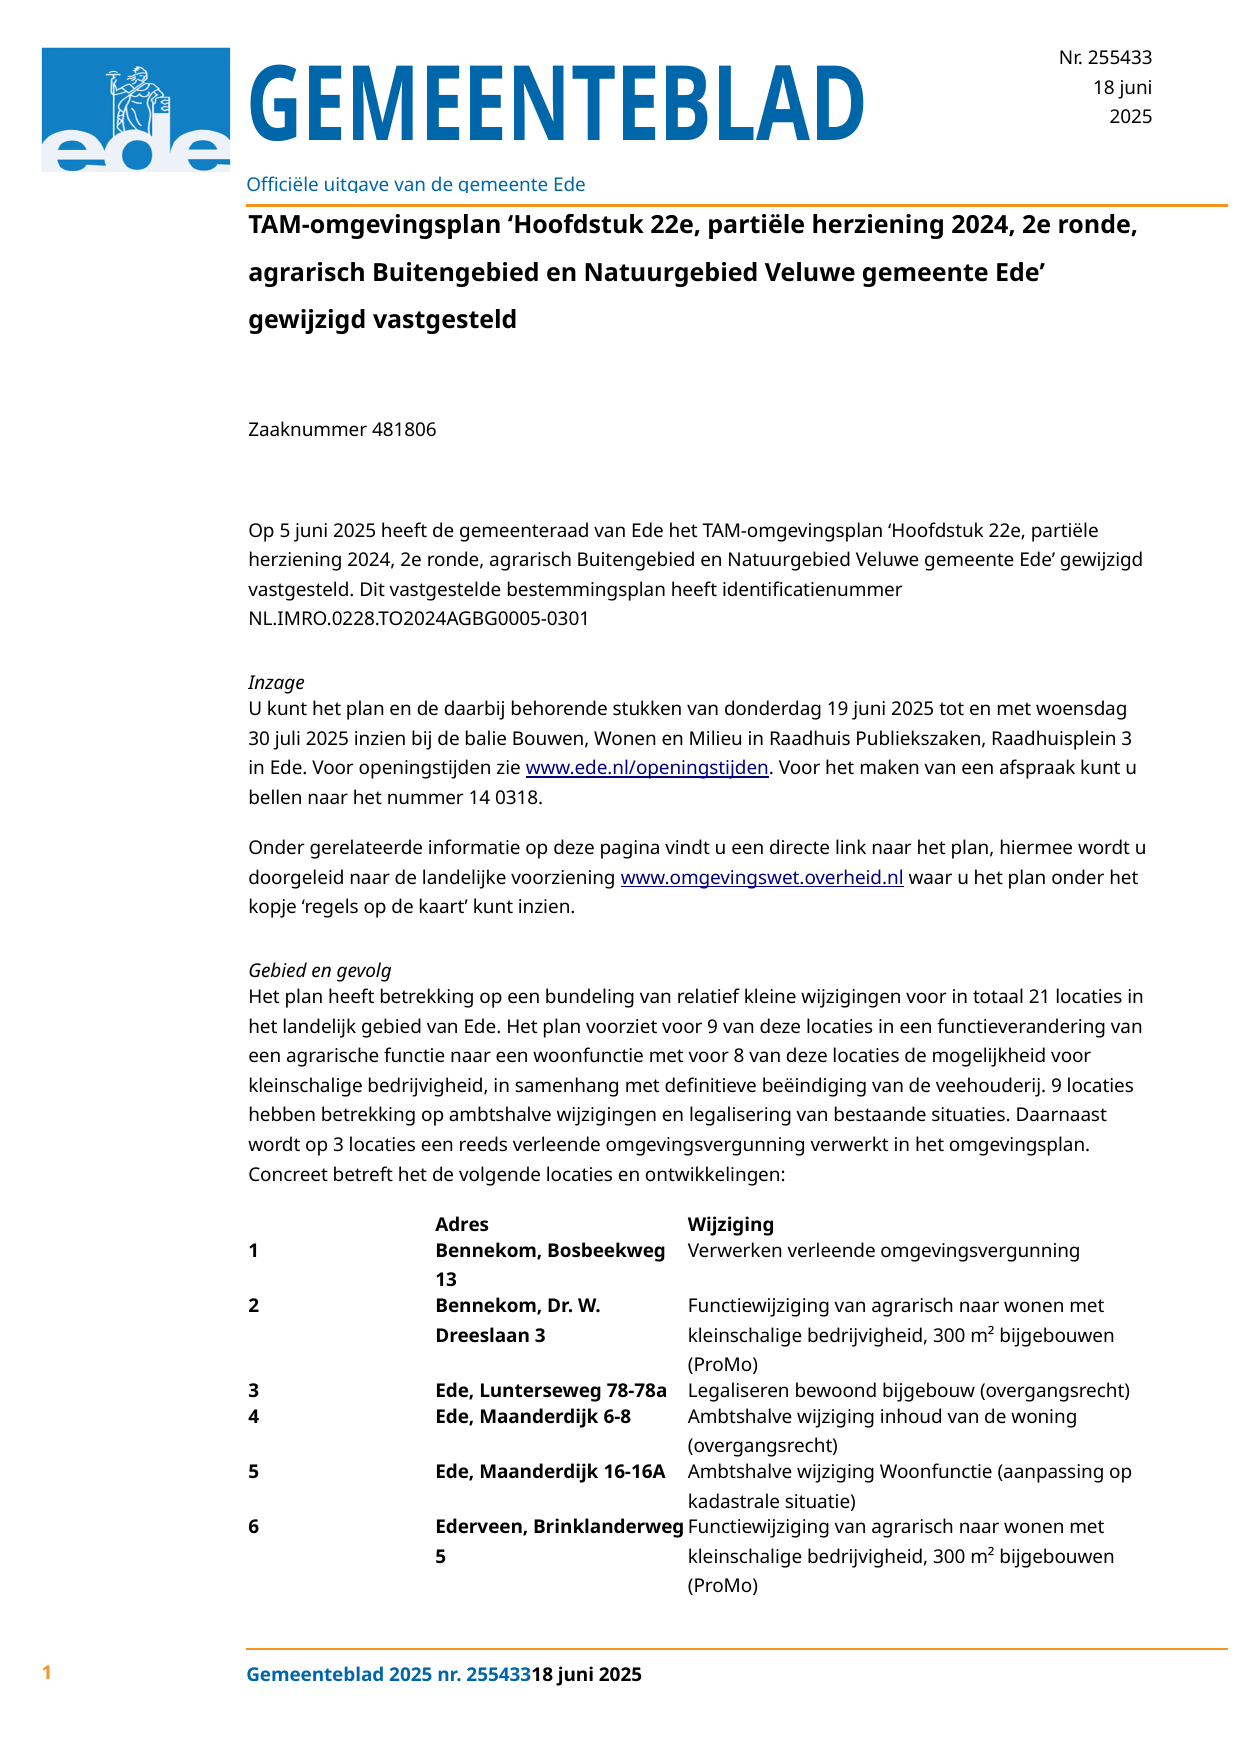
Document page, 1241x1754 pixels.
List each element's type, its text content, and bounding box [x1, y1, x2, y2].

picture [41, 47, 231, 172]
table_cell Ede, Maanderdijk 16-16A [435, 1458, 688, 1513]
table_cell Ederveen, Brinklanderweg 5 [435, 1514, 688, 1598]
table_cell 2 [248, 1292, 435, 1377]
table_cell 6 [248, 1514, 435, 1598]
table_cell Ede, Lunterseweg 78-78a [435, 1377, 688, 1403]
table_cell Functiewijziging van agrarisch naar wonen met kleinschalige bedrijvigheid, 300 m² bijgebouwen (ProMo) [688, 1292, 1152, 1377]
table_cell Bennekom, Dr. W. Dreeslaan 3 [435, 1292, 688, 1377]
table_cell 4 [248, 1403, 435, 1458]
text U kunt het plan en de daarbij behorende stukken van donderdag 19 juni 2025 tot en met woensdag 30 juli 2025 inzien bij de balie Bouwen, Wonen en Milieu in Raadhuis Publiekszaken, Raadhuisplein 3 in Ede. Voor openingstijden zie www.ede.nl/openingstijden. Voor het maken van een afspraak kunt u bellen naar het nummer 14 0318. [248, 695, 1152, 810]
table_cell 3 [248, 1377, 435, 1403]
text Onder gerelateerde informatie op deze pagina vindt u een directe link naar het plan, hiermee wordt u doorgeleid naar de landelijke voorziening www.omgevingswet.overheid.nl waar u het plan onder het kopje ‘regels op de kaart’ kunt inzien. [248, 834, 1152, 919]
table_header [248, 1211, 435, 1237]
table_header Wijziging [688, 1211, 1152, 1237]
text Gebied en gevolg [248, 957, 1152, 983]
table_header Adres [435, 1211, 688, 1237]
table_cell Ambtshalve wijziging inhoud van de woning (overgangsrecht) [688, 1403, 1152, 1458]
text Inzage [248, 669, 1152, 695]
table_cell 5 [248, 1458, 435, 1513]
text Zaaknummer 481806 [248, 416, 1152, 442]
table_cell Verwerken verleende omgevingsvergunning [688, 1237, 1152, 1292]
table_cell Functiewijziging van agrarisch naar wonen met kleinschalige bedrijvigheid, 300 m² bijgebouwen (ProMo) [688, 1514, 1152, 1598]
table_cell Ambtshalve wijziging Woonfunctie (aanpassing op kadastrale situatie) [688, 1458, 1152, 1513]
text Het plan heeft betrekking op een bundeling van relatief kleine wijzigingen voor in totaal 21 locaties in het landelijk gebied van Ede. Het plan voorziet voor 9 van deze locaties in een functieverandering van een agrarische functie naar een woonfunctie met voor 8 van deze locaties de mogelijkheid voor kleinschalige bedrijvigheid, in samenhang met definitieve beëindiging van de veehouderij. 9 locaties hebben betrekking op ambtshalve wijzigingen en legalisering van bestaande situaties. Daarnaast wordt op 3 locaties een reeds verleende omgevingsvergunning verwerkt in het omgevingsplan. Concreet betreft het de volgende locaties en ontwikkelingen: [248, 983, 1152, 1186]
table_cell Ede, Maanderdijk 6-8 [435, 1403, 688, 1458]
text TAM-omgevingsplan ‘Hoofdstuk 22e, partiële herziening 2024, 2e ronde, agrarisch Buitengebied en Natuurgebied Veluwe gemeente Ede’ gewijzigd vastgesteld [248, 207, 1152, 336]
table_cell Legaliseren bewoond bijgebouw (overgangsrecht) [688, 1377, 1152, 1403]
text Op 5 juni 2025 heeft de gemeenteraad van Ede het TAM-omgevingsplan ‘Hoofdstuk 22e, partiële herziening 2024, 2e ronde, agrarisch Buitengebied en Natuurgebied Veluwe gemeente Ede’ gewijzigd vastgesteld. Dit vastgestelde bestemmingsplan heeft identificatienummer NL.IMRO.0228.TO2024AGBG0005-0301 [248, 517, 1152, 631]
table_cell Bennekom, Bosbeekweg 13 [435, 1237, 688, 1292]
table_cell 1 [248, 1237, 435, 1292]
